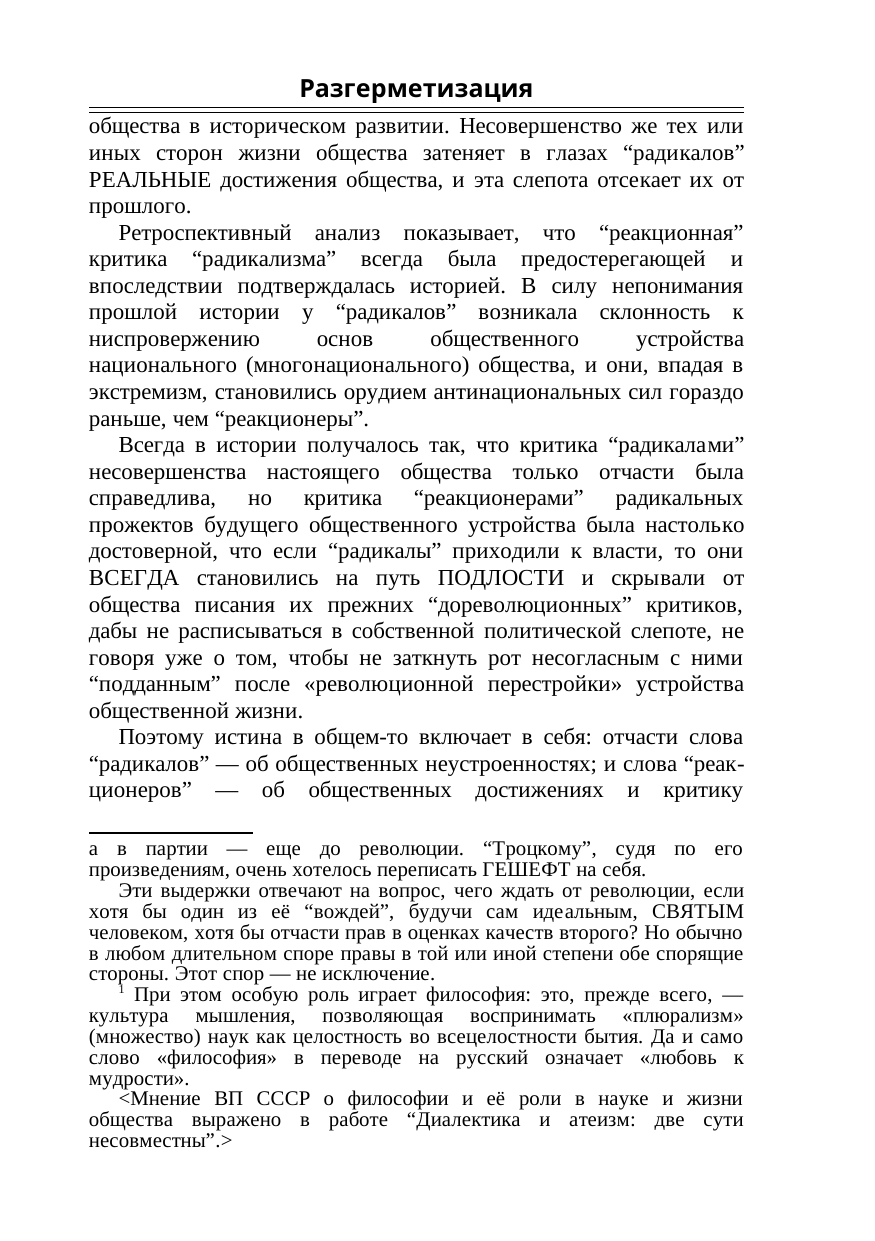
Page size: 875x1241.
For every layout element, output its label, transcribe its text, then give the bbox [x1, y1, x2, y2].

text Ретроспективный анализ показывает, что “реакционная” критика “радикализма” всегда была предостерегающей и впоследст­вии подтверждалась историей. В силу непонимания прошлой истории у “радикалов” возникала склонность к ниспроверже­нию ос­нов общественного устройства национального (много­национа­ль­ного) общества, и они, впадая в экстремизм, стано­вились орудием антинациональных сил гораздо раньше, чем “реакци­онеры”. [89, 218, 744, 431]
text <Мнение ВП СССР о философии и её роли в науке и жизни общества выражено в работе “Диалектика и атеизм: две сути несовместны”.> [89, 1089, 744, 1152]
text Поэтому истина в общем-то включает в себя: отчасти слова “радикалов” — об общественных неустроенностях; и слова “реак­ци­онеров” — об общественных достижениях и критику [89, 723, 744, 803]
text общества в историческом развитии. Несовершенство же тех или иных сторон жизни общества затеняет в глазах “ради­калов” РЕАЛЬНЫЕ достижения общества, и эта слепота отсе­кает их от прошлого. [89, 113, 744, 218]
text а в партии — еще до революции. “Троцкому”, судя по его произведениям, очень хотелось переписать ГЕШЕФТ на себя. [89, 839, 744, 881]
text Эти выдержки отвечают на вопрос, чего ждать от револю­ции, если хотя бы один из её “вождей”, будучи сам иде­альным, СВЯТЫМ человеком, хотя бы отчасти прав в оценках качеств второго? Но обычно в любом длительном споре правы в той или иной степени обе спорящие стороны. Этот спор — не исключение. [89, 881, 744, 985]
text Всегда в истории получалось так, что критика “радикала­ми” несовершенства настоящего общества только отчасти была справедлива, но критика “реакционерами” радикальных прожектов будущего общественного устройства была настоль­ко достоверной, что если “радикалы” приходили к власти, то они ВСЕГДА становились на путь ПОДЛОСТИ и скры­вали от общества писания их прежних “дореволюционных” критиков, дабы не расписываться в собственной политичес­кой слепоте, не говоря уже о том, чтобы не заткнуть рот несогласным с ними “подданным” после «револю­ци­он­ной перестройки» устройства общественной жизни. [89, 431, 744, 723]
text При этом особую роль играет философия: это, прежде всего, — культура мышления, позволяющая воспринимать «плюрализм» (множество) наук как целостность во всецелостности бытия. Да и само слово «философия» в переводе на русский означает «любовь к мудрости». [89, 985, 744, 1089]
